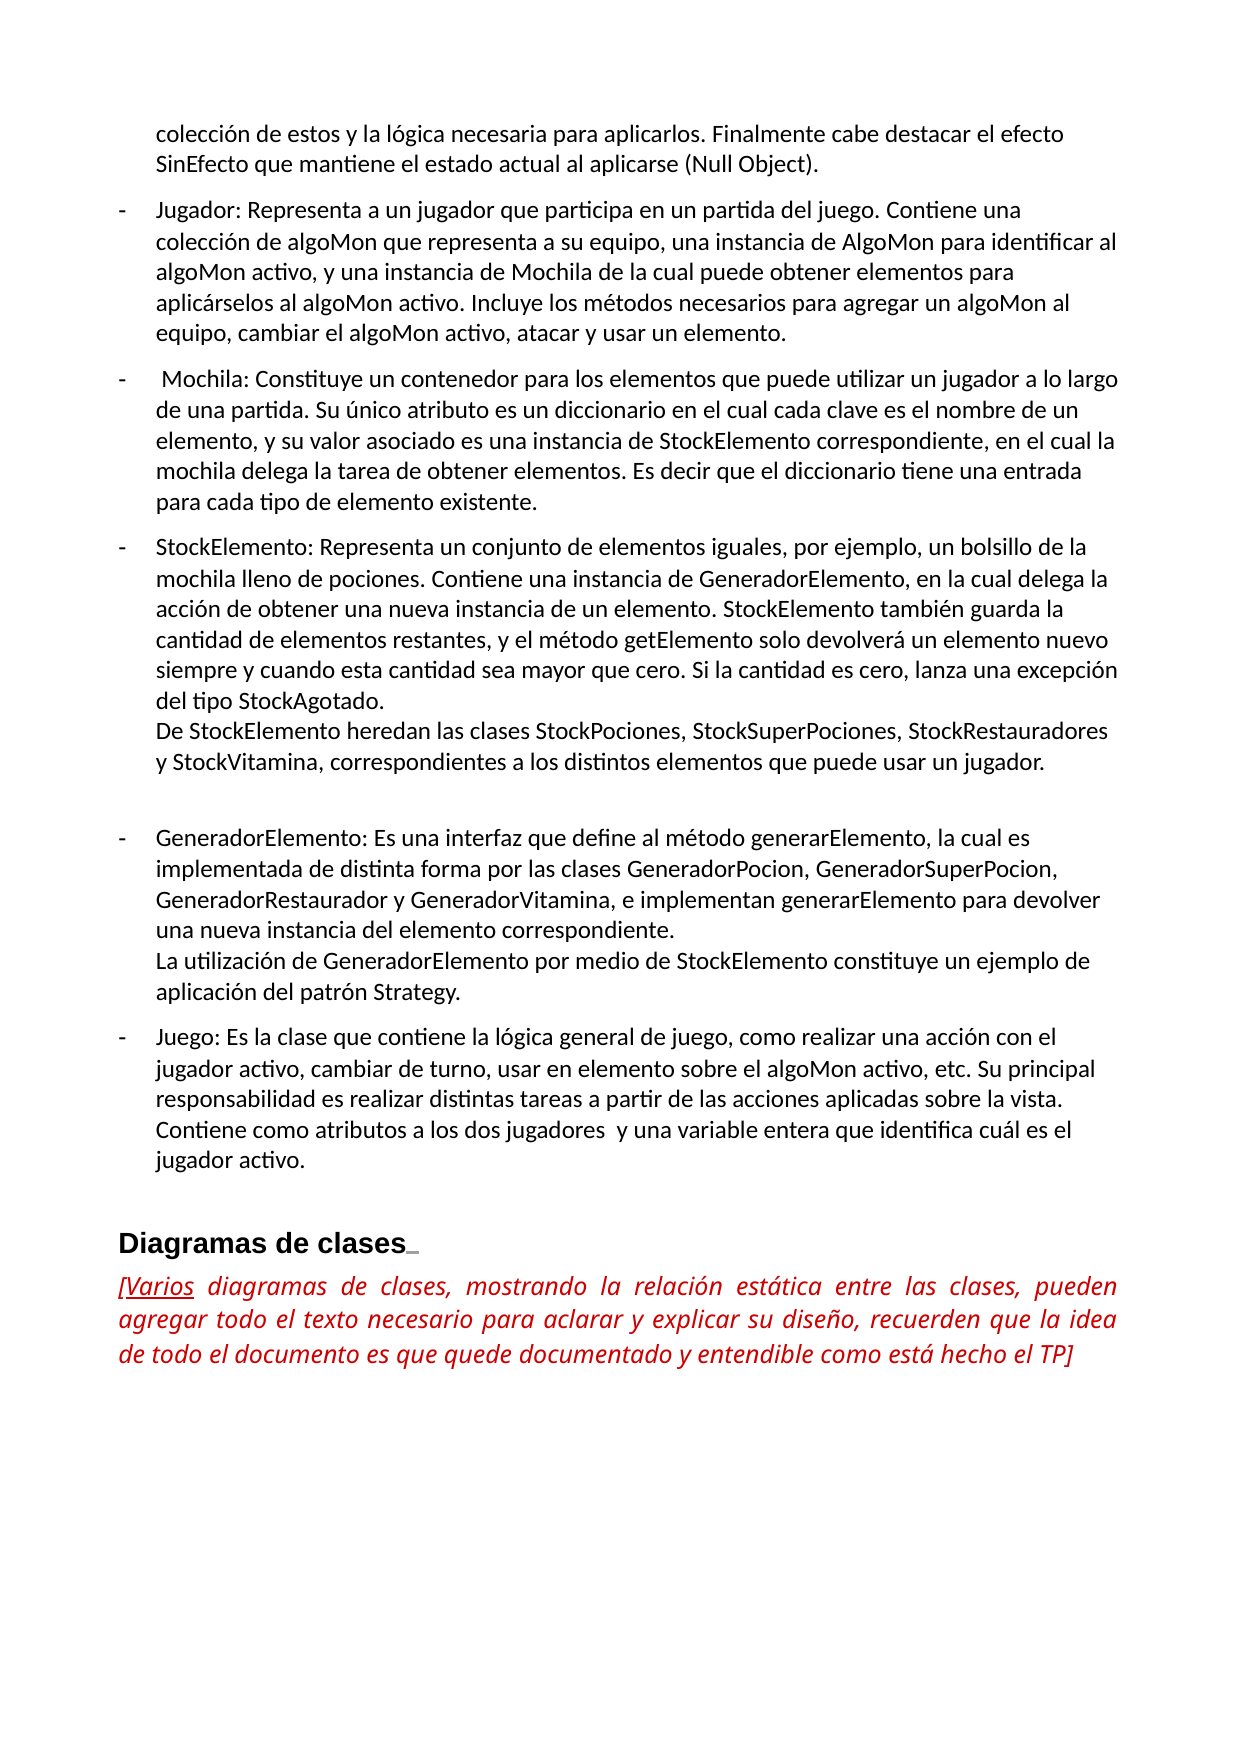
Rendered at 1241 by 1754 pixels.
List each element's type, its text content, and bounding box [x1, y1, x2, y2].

list GeneradorElemento: Es una interfaz que define al método generarElemento, la cual es implementada de distinta forma por las clases GeneradorPocion, GeneradorSuperPocion, GeneradorRestaurador y GeneradorVitamina, e implementan generarElemento para devolver una nueva instancia del elemento correspondiente. La utilización de GeneradorElemento por medio de StockElemento constituye un ejemplo de aplicación del patrón Strategy. [118, 819, 1122, 1006]
subtitle Diagramas de clases [118, 1226, 1122, 1260]
list StockElemento: Representa un conjunto de elementos iguales, por ejemplo, un bolsillo de la mochila lleno de pociones. Contiene una instancia de GeneradorElemento, en la cual delega la acción de obtener una nueva instancia de un elemento. StockElemento también guarda la cantidad de elementos restantes, y el método getElemento solo devolverá un elemento nuevo siempre y cuando esta cantidad sea mayor que cero. Si la cantidad es cero, lanza una excepción del tipo StockAgotado. De StockElemento heredan las clases StockPociones, StockSuperPociones, StockRestauradores y StockVitamina, correspondientes a los distintos elementos que puede usar un jugador. [118, 529, 1122, 807]
list Mochila: Constituye un contenedor para los elementos que puede utilizar un jugador a lo largo de una partida. Su único atributo es un diccionario en el cual cada clave es el nombre de un elemento, y su valor asociado es una instancia de StockElemento correspondiente, en el cual la mochila delega la tarea de obtener elementos. Es decir que el diccionario tiene una entrada para cada tipo de elemento existente. [118, 360, 1122, 516]
list Juego: Es la clase que contiene la lógica general de juego, como realizar una acción con el jugador activo, cambiar de turno, usar en elemento sobre el algoMon activo, etc. Su principal responsabilidad es realizar distintas tareas a partir de las acciones aplicadas sobre la vista. Contiene como atributos a los dos jugadores y una variable entera que identifica cuál es el jugador activo. [118, 1019, 1122, 1175]
list Jugador: Representa a un jugador que participa en un partida del juego. Contiene una colección de algoMon que representa a su equipo, una instancia de AlgoMon para identificar al algoMon activo, y una instancia de Mochila de la cual puede obtener elementos para aplicárselos al algoMon activo. Incluye los métodos necesarios para agregar un algoMon al equipo, cambiar el algoMon activo, atacar y usar un elemento. [118, 192, 1122, 348]
list colección de estos y la lógica necesaria para aplicarlos. Finalmente cabe destacar el efecto SinEfecto que mantiene el estado actual al aplicarse (Null Object). [118, 118, 1122, 179]
text [Varios diagramas de clases, mostrando la relación estática entre las clases, pueden agregar todo el texto necesario para aclarar y explicar su diseño, recuerden que la idea de todo el documento es que quede documentado y entendible como está hecho el TP] [118, 1268, 1122, 1370]
